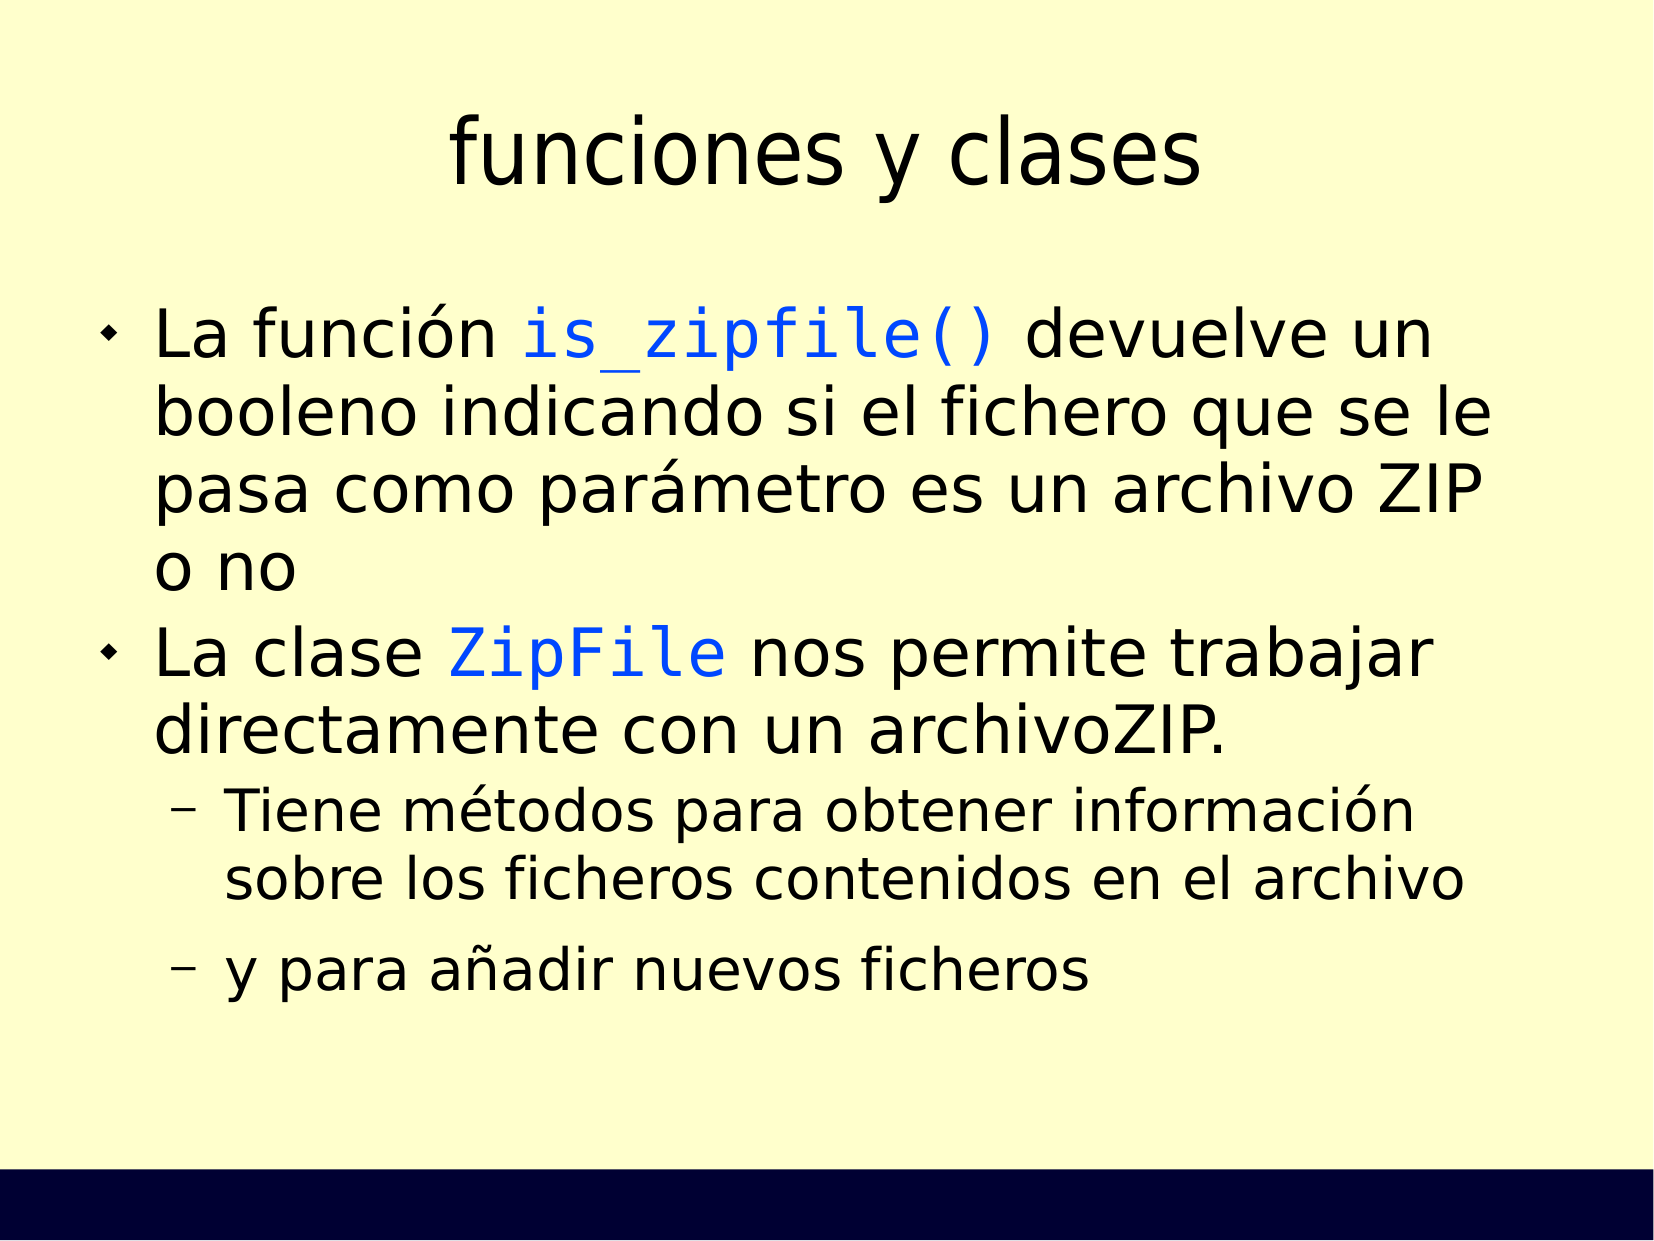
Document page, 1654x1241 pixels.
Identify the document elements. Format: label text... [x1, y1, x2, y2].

list La función is_zipfile() devuelve un booleno indicando si el fichero que se le pasa como parámetro es un archivo ZIP o no La clase ZipFile nos permite trabajar directamente con un archivoZIP. Tiene métodos para obtener información sobre los ficheros contenidos en el archivo y para añadir nuevos ficheros [82, 290, 1538, 1010]
title funciones y clases [82, 49, 1571, 257]
